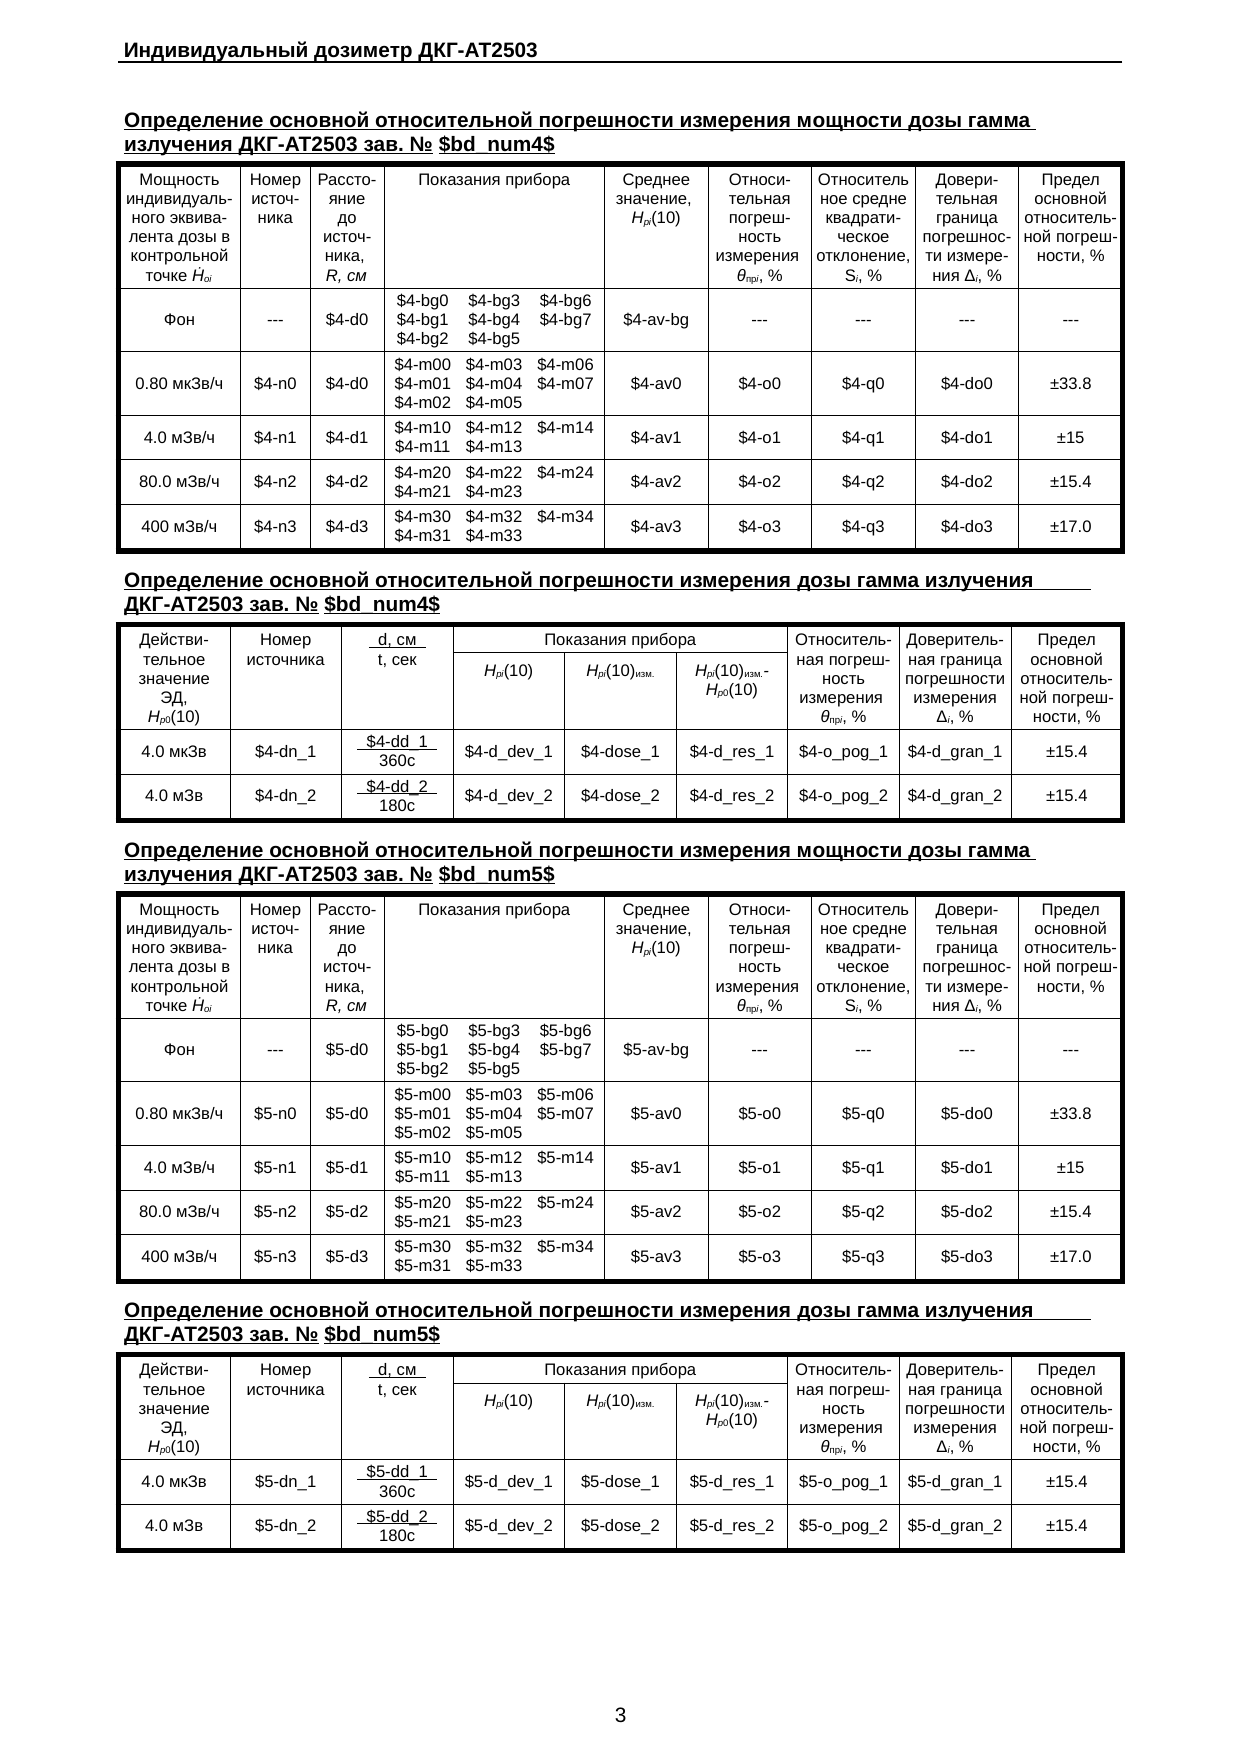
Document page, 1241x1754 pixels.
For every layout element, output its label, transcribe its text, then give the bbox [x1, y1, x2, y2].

table_cell Показания прибора [385, 167, 604, 288]
table_cell Фон [121, 289, 240, 351]
table_cell $5-dose_1 [565, 1460, 676, 1503]
table_cell 0.80 мкЗв/ч [121, 1082, 240, 1145]
table_cell $5-do2 [916, 1191, 1018, 1234]
table_cell $5-dose_2 [565, 1505, 676, 1548]
table_cell --- [709, 289, 811, 351]
table_cell $5-n1 [241, 1146, 310, 1189]
table_cell 80.0 мЗв/ч [121, 1191, 240, 1234]
table_cell $4-o1 [709, 416, 811, 459]
table_cell $4-d0 [311, 352, 384, 415]
table_cell Рассто-яние до источ-ника, R, см [311, 167, 384, 288]
table_cell $5-dn_2 [231, 1505, 341, 1548]
table_cell 4.0 мЗв [121, 775, 230, 818]
table_cell $5-d0 [311, 1082, 384, 1145]
table_cell Доверитель-ная граница погрешности измерения Δi, % [900, 627, 1011, 729]
table_cell 0.80 мкЗв/ч [121, 352, 240, 415]
table_cell $4-o0 [709, 352, 811, 415]
table_cell $5-av0 [605, 1082, 708, 1145]
table_cell $5-q1 [812, 1146, 915, 1189]
table_cell $5-n3 [241, 1235, 310, 1278]
table_cell --- [1019, 289, 1120, 351]
table_cell $5-d_dev_2 [454, 1505, 564, 1548]
table_cell ±15.4 [1012, 1460, 1120, 1503]
table_cell $5-m20 $5-m21 $5-m22 $5-m23 $5-m24 [385, 1191, 604, 1234]
table_header Определение основной относительной погрешности измерения дозы гамма излучения ДКГ-АТ2503 зав. № $bd_num5$ [118, 1284, 1122, 1352]
table_cell ±17.0 [1019, 505, 1120, 548]
table_cell $4-d1 [311, 416, 384, 459]
table_cell $5-av2 [605, 1191, 708, 1234]
table_cell $4-d2 [311, 460, 384, 504]
table_cell Hpi(10) [454, 1384, 564, 1459]
table_cell Мощность индивидуаль-ного эквива-лента дозы в контрольной точке Ḣoi [121, 897, 240, 1018]
table_cell $5-d3 [311, 1235, 384, 1278]
table_cell ±15.4 [1019, 460, 1120, 504]
table_cell Номер источ-ника [241, 897, 310, 1018]
table_cell $4-dd_2 180c [342, 775, 453, 818]
table_cell $5-o1 [709, 1146, 811, 1189]
table_cell $4-o3 [709, 505, 811, 548]
table_cell $4-do2 [916, 460, 1018, 504]
table_cell $5-d2 [311, 1191, 384, 1234]
table_cell $4-do1 [916, 416, 1018, 459]
table_cell Относитель-ная погреш-ность измерения θпрi, % [788, 1357, 899, 1459]
table_cell $4-o_pog_1 [788, 730, 899, 773]
table_cell 4.0 мкЗв [121, 1460, 230, 1503]
table_cell --- [916, 289, 1018, 351]
table_cell Рассто-яние до источ-ника, R, см [311, 897, 384, 1018]
table_cell $4-d_res_1 [677, 730, 787, 773]
table_cell Предел основной относитель-ной погреш-ности, % [1012, 1357, 1120, 1459]
table_cell Номер источника [231, 1357, 341, 1459]
table_cell Hpi(10)изм.-Hp0(10) [677, 653, 787, 729]
table_cell $5-q0 [812, 1082, 915, 1145]
table_cell ±33.8 [1019, 352, 1120, 415]
table_cell Относитель-ная погреш-ность измерения θпрi, % [788, 627, 899, 729]
table_header Определение основной относительной погрешности измерения мощности дозы гамма излучения ДКГ-АТ2503 зав. № $bd_num4$ [118, 93, 1122, 161]
table_cell $4-dose_2 [565, 775, 676, 818]
table_cell $5-m00 $5-m01 $5-m02 $5-m03 $5-m04 $5-m05 $5-m06 $5-m07 [385, 1082, 604, 1145]
table_header Определение основной относительной погрешности измерения мощности дозы гамма излучения ДКГ-АТ2503 зав. № $bd_num5$ [118, 823, 1122, 891]
table_cell 4.0 мЗв/ч [121, 416, 240, 459]
table_cell $5-d_dev_1 [454, 1460, 564, 1503]
table_cell $5-d1 [311, 1146, 384, 1189]
table_cell $5-bg0 $5-bg1 $5-bg2 $5-bg3 $5-bg4 $5-bg5 $5-bg6 $5-bg7 [385, 1019, 604, 1081]
table_cell Среднее значение, Hpi(10) [605, 167, 708, 288]
table_cell $5-q3 [812, 1235, 915, 1278]
table_cell $4-o2 [709, 460, 811, 504]
table_cell Hpi(10)изм. [565, 653, 676, 729]
table_cell $5-o3 [709, 1235, 811, 1278]
table_cell $5-d_gran_1 [900, 1460, 1011, 1503]
table_cell Фон [121, 1019, 240, 1081]
table_cell --- [709, 1019, 811, 1081]
table_cell $4-q2 [812, 460, 915, 504]
table_cell Hpi(10) [454, 653, 564, 729]
table_cell $5-d0 [311, 1019, 384, 1081]
table_cell $4-d3 [311, 505, 384, 548]
table_cell $4-o_pog_2 [788, 775, 899, 818]
table_cell $4-n1 [241, 416, 310, 459]
table_cell $4-av0 [605, 352, 708, 415]
table_cell $5-o_pog_2 [788, 1505, 899, 1548]
table_cell Показания прибора [385, 897, 604, 1018]
table_cell $5-n0 [241, 1082, 310, 1145]
table_cell $5-do3 [916, 1235, 1018, 1278]
table_cell $4-av-bg [605, 289, 708, 351]
table_cell $5-av1 [605, 1146, 708, 1189]
table_cell Действи-тельное значение ЭД, Hp0(10) [121, 627, 230, 729]
table_cell $4-q1 [812, 416, 915, 459]
table_cell Действи-тельное значение ЭД, Hp0(10) [121, 1357, 230, 1459]
table_cell $4-n3 [241, 505, 310, 548]
table_cell $5-o0 [709, 1082, 811, 1145]
table_cell ±15 [1019, 416, 1120, 459]
table_cell $5-m30 $5-m31 $5-m32 $5-m33 $5-m34 [385, 1235, 604, 1278]
table_cell $5-dn_1 [231, 1460, 341, 1503]
table_cell 4.0 мкЗв [121, 730, 230, 773]
table_cell 4.0 мЗв [121, 1505, 230, 1548]
table_cell $5-av3 [605, 1235, 708, 1278]
table_cell ±33.8 [1019, 1082, 1120, 1145]
table_cell 400 мЗв/ч [121, 505, 240, 548]
table_cell $4-d0 [311, 289, 384, 351]
table_cell $4-dn_1 [231, 730, 341, 773]
table_cell ±17.0 [1019, 1235, 1120, 1278]
table_cell $4-q0 [812, 352, 915, 415]
table_cell Относи-тельная погреш-ность измерения θпрi, % [709, 897, 811, 1018]
table_cell Среднее значение, Hpi(10) [605, 897, 708, 1018]
table_cell 4.0 мЗв/ч [121, 1146, 240, 1189]
table_cell 80.0 мЗв/ч [121, 460, 240, 504]
table_cell Показания прибора [454, 627, 787, 652]
table_cell $4-av3 [605, 505, 708, 548]
table_cell $5-n2 [241, 1191, 310, 1234]
table_cell Мощность индивидуаль-ного эквива-лента дозы в контрольной точке Ḣoi [121, 167, 240, 288]
table_cell $4-dn_2 [231, 775, 341, 818]
table_cell $5-d_gran_2 [900, 1505, 1011, 1548]
table_cell Относительное средне квадрати-ческое отклонение, Si, % [812, 897, 915, 1018]
table_cell ±15.4 [1012, 775, 1120, 818]
table_cell --- [241, 1019, 310, 1081]
table_cell $4-d_dev_2 [454, 775, 564, 818]
table_cell $5-d_res_1 [677, 1460, 787, 1503]
table_cell $4-dose_1 [565, 730, 676, 773]
table_cell $5-o_pog_1 [788, 1460, 899, 1503]
table_cell $5-q2 [812, 1191, 915, 1234]
table_cell $4-n2 [241, 460, 310, 504]
table_cell d, см t, сек [342, 627, 453, 729]
table_cell Предел основной относитель-ной погреш-ности, % [1019, 897, 1120, 1018]
table_cell d, см t, сек [342, 1357, 453, 1459]
table_cell $4-m30 $4-m31 $4-m32 $4-m33 $4-m34 [385, 505, 604, 548]
table_cell ±15.4 [1012, 730, 1120, 773]
table_cell $4-m10 $4-m11 $4-m12 $4-m13 $4-m14 [385, 416, 604, 459]
table_cell Номер источ-ника [241, 167, 310, 288]
table_cell --- [812, 1019, 915, 1081]
table_cell $5-do0 [916, 1082, 1018, 1145]
table_cell $4-dd_1 360c [342, 730, 453, 773]
table_cell $4-d_gran_1 [900, 730, 1011, 773]
table_cell Предел основной относитель-ной погреш-ности, % [1012, 627, 1120, 729]
table_cell Номер источника [231, 627, 341, 729]
table_cell --- [916, 1019, 1018, 1081]
table_cell $4-m00 $4-m01 $4-m02 $4-m03 $4-m04 $4-m05 $4-m06 $4-m07 [385, 352, 604, 415]
table_cell ±15.4 [1019, 1191, 1120, 1234]
table_cell $4-av2 [605, 460, 708, 504]
table_cell $4-d_res_2 [677, 775, 787, 818]
table_cell $5-dd_2 180c [342, 1505, 453, 1548]
table_cell ±15 [1019, 1146, 1120, 1189]
table_cell --- [812, 289, 915, 351]
table_header Определение основной относительной погрешности измерения дозы гамма излучения ДКГ-АТ2503 зав. № $bd_num4$ [118, 554, 1122, 622]
table_cell $5-do1 [916, 1146, 1018, 1189]
table_cell Доверитель-ная граница погрешности измерения Δi, % [900, 1357, 1011, 1459]
table_cell $5-o2 [709, 1191, 811, 1234]
table_cell Довери-тельная граница погрешнос-ти измере-ния Δi, % [916, 897, 1018, 1018]
table_cell $4-n0 [241, 352, 310, 415]
table_cell Предел основной относитель-ной погреш-ности, % [1019, 167, 1120, 288]
table_cell $4-bg0 $4-bg1 $4-bg2 $4-bg3 $4-bg4 $4-bg5 $4-bg6 $4-bg7 [385, 289, 604, 351]
table_cell Относительное средне квадрати-ческое отклонение, Si, % [812, 167, 915, 288]
table_cell $4-do0 [916, 352, 1018, 415]
table_cell --- [241, 289, 310, 351]
table_cell $4-d_dev_1 [454, 730, 564, 773]
table_cell $4-av1 [605, 416, 708, 459]
table_cell $5-d_res_2 [677, 1505, 787, 1548]
table_cell $5-m10 $5-m11 $5-m12 $5-m13 $5-m14 [385, 1146, 604, 1189]
table_cell $4-do3 [916, 505, 1018, 548]
table_cell --- [1019, 1019, 1120, 1081]
table_cell $4-d_gran_2 [900, 775, 1011, 818]
table_cell $5-dd_1 360c [342, 1460, 453, 1503]
table_cell Показания прибора [454, 1357, 787, 1382]
table_cell Довери-тельная граница погрешнос-ти измере-ния Δi, % [916, 167, 1018, 288]
table_cell $5-av-bg [605, 1019, 708, 1081]
table_cell $4-q3 [812, 505, 915, 548]
table_cell Hpi(10)изм.-Hp0(10) [677, 1384, 787, 1459]
table_cell Hpi(10)изм. [565, 1384, 676, 1459]
table_cell 400 мЗв/ч [121, 1235, 240, 1278]
table_cell Относи-тельная погреш-ность измерения θпрi, % [709, 167, 811, 288]
table_cell $4-m20 $4-m21 $4-m22 $4-m23 $4-m24 [385, 460, 604, 504]
table_cell ±15.4 [1012, 1505, 1120, 1548]
